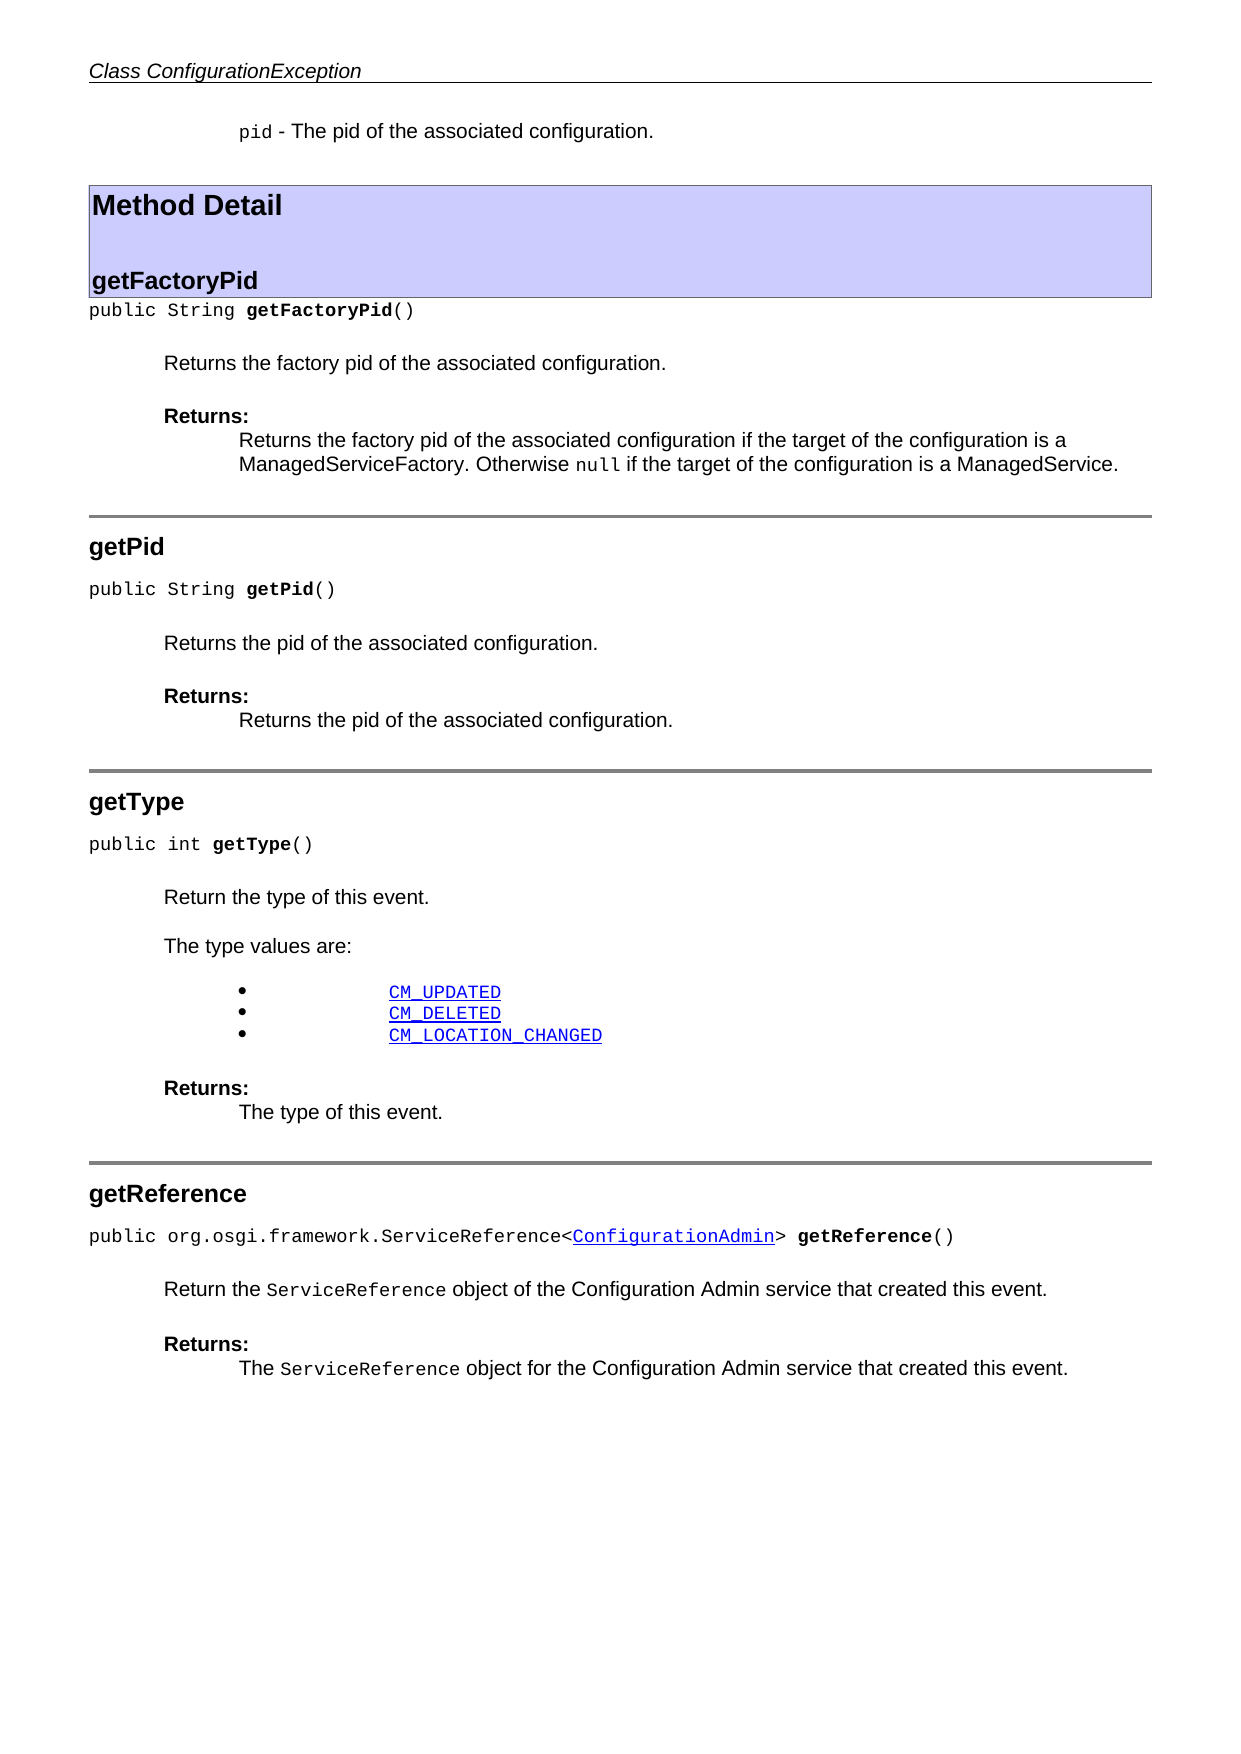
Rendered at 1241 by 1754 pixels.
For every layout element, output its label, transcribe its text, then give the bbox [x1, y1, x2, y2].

text Returns the pid of the associated configuration. [163, 631, 1152, 654]
text Returns: [163, 1076, 1152, 1100]
text public int getType() [88, 834, 1152, 856]
text public String getPid() [88, 580, 1152, 601]
text The ServiceReference object for the Configuration Admin service that created this event. [238, 1355, 1152, 1381]
text Return the ServiceReference object of the Configuration Admin service that created this event. [163, 1277, 1152, 1302]
list CM_LOCATION_CHANGED [238, 1025, 1152, 1047]
list CM_UPDATED [238, 983, 1152, 1004]
text Returns: [163, 1331, 1152, 1355]
list CM_DELETED [238, 1004, 1152, 1025]
text Returns the factory pid of the associated configuration if the target of the configuration is a ManagedServiceFactory. Otherwise null if the target of the configuration is a ManagedService. [238, 428, 1152, 477]
text The type values are: [163, 934, 1152, 958]
text Returns: [163, 684, 1152, 708]
subtitle getFactoryPid [90, 263, 1151, 297]
text Returns the factory pid of the associated configuration. [163, 351, 1152, 375]
text pid - The pid of the associated configuration. [238, 118, 1152, 144]
text Return the type of this event. [163, 885, 1152, 909]
text public org.osgi.framework.ServiceReference<ConfigurationAdmin> getReference() [88, 1227, 1152, 1248]
text The type of this event. [238, 1100, 1152, 1124]
subtitle Method Detail [90, 186, 1151, 222]
text Returns: [163, 404, 1152, 428]
text Returns the pid of the associated configuration. [238, 708, 1152, 732]
text public String getFactoryPid() [88, 301, 1152, 322]
